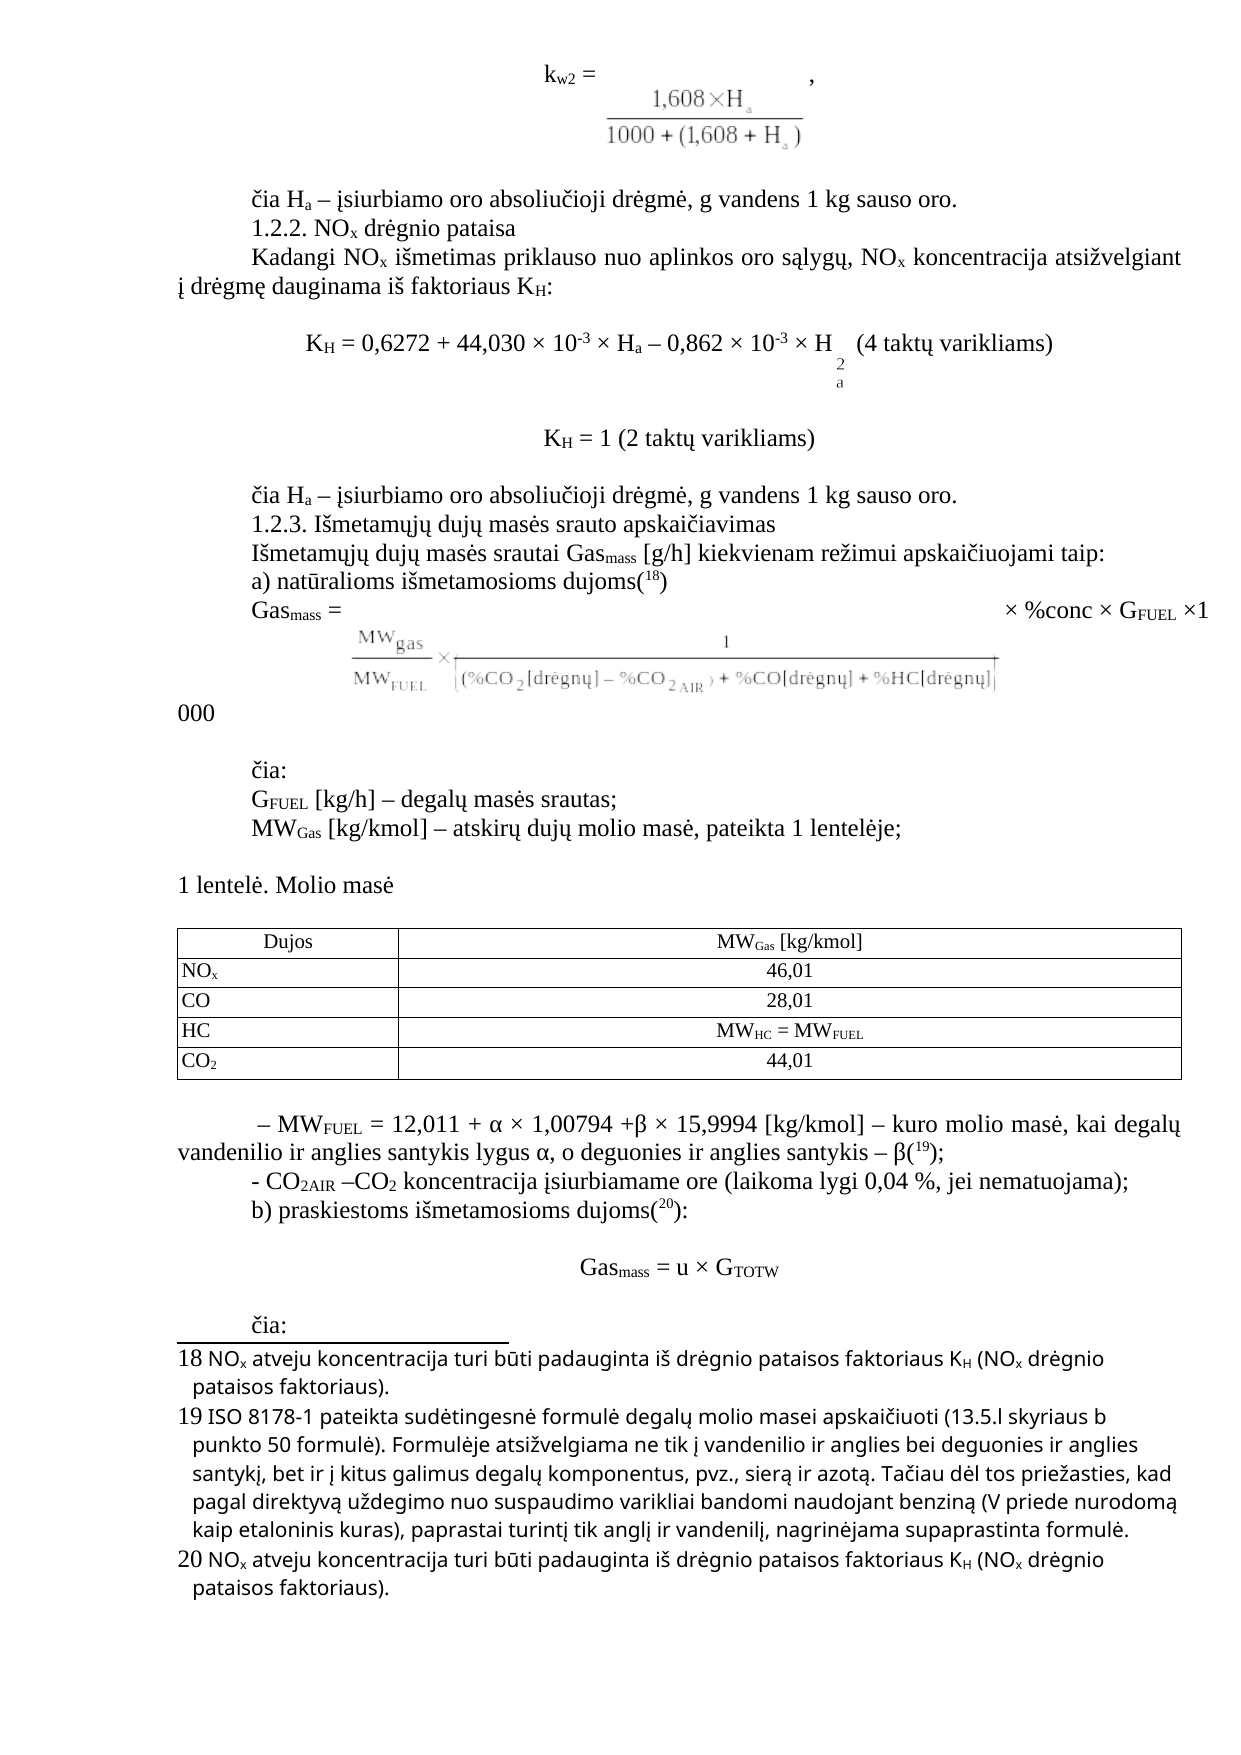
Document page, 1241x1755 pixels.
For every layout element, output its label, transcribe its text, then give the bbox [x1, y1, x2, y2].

table_cell MWHC = MWFUEL [399, 1018, 1181, 1047]
text Kadangi NOx išmetimas priklauso nuo aplinkos oro sąlygų, NOx koncentracija atsižvelgiant į drėgmę dauginama iš faktoriaus KH: [177, 242, 1181, 299]
text Gasmass = u × GTOTW [177, 1252, 1181, 1281]
table_cell HC [178, 1018, 398, 1047]
text - CO2AIR –CO2 koncentracija įsiurbiamame ore (laikoma lygi 0,04 %, jei nematuojama); [177, 1166, 1181, 1195]
table_header MWGas [kg/kmol] [399, 929, 1181, 957]
text a) natūralioms išmetamosioms dujoms() [177, 566, 1181, 595]
text KH = 0,6272 + 44,030 × 10-3 × Ha – 0,862 × 10-3 × H (4 taktų varikliams) [177, 328, 1181, 394]
text KH = 1 (2 taktų varikliams) [177, 423, 1181, 451]
text GFUEL [kg/h] – degalų masės srautas; [177, 784, 1181, 813]
text b) praskiestoms išmetamosioms dujoms(): [177, 1195, 1181, 1224]
text NOx atveju koncentracija turi būti padauginta iš drėgnio pataisos faktoriaus KH (NOx drėgnio pataisos faktoriaus). [177, 1544, 1181, 1602]
text kw2 = , [177, 59, 1181, 156]
text NOx atveju koncentracija turi būti padauginta iš drėgnio pataisos faktoriaus KH (NOx drėgnio pataisos faktoriaus). [177, 1343, 1181, 1401]
text 1.2.2. NOx drėgnio pataisa [177, 213, 1181, 242]
table_header Dujos [178, 929, 398, 957]
table_cell CO2 [178, 1048, 398, 1079]
text čia Ha – įsiurbiamo oro absoliučioji drėgmė, g vandens 1 kg sauso oro. [177, 480, 1181, 509]
text čia: [177, 1310, 1181, 1339]
table_cell 44,01 [399, 1048, 1181, 1079]
text 1.2.3. Išmetamųjų dujų masės srauto apskaičiavimas [177, 509, 1181, 538]
text Gasmass = × %conc × GFUEL ×1 000 [177, 595, 1231, 727]
text ISO 8178-1 pateikta sudėtingesnė formulė degalų molio masei apskaičiuoti (13.5.l skyriaus b punkto 50 formulė). Formulėje atsižvelgiama ne tik į vandenilio ir anglies bei deguonies ir anglies santykį, bet ir į kitus galimus degalų komponentus, pvz., sierą ir azotą. Tačiau dėl tos priežasties, kad pagal direktyvą uždegimo nuo suspaudimo varikliai bandomi naudojant benziną (V priede nurodomą kaip etaloninis kuras), paprastai turintį tik anglį ir vandenilį, nagrinėjama supaprastinta formulė. [177, 1401, 1181, 1544]
text Išmetamųjų dujų masės srautai Gasmass [g/h] kiekvienam režimui apskaičiuojami taip: [177, 538, 1181, 566]
table_cell CO [178, 988, 398, 1017]
text – MWFUEL = 12,011 + α × 1,00794 +β × 15,9994 [kg/kmol] – kuro molio masė, kai degalų vandenilio ir anglies santykis lygus α, o deguonies ir anglies santykis – β(); [177, 1109, 1181, 1166]
text MWGas [kg/kmol] – atskirų dujų molio masė, pateikta 1 lentelėje; [177, 813, 1181, 842]
text 1 lentelė. Molio masė [177, 871, 1181, 899]
table_cell 28,01 [399, 988, 1181, 1017]
text čia: [177, 756, 1181, 784]
table_cell NOx [178, 959, 398, 987]
text čia Ha – įsiurbiamo oro absoliučioji drėgmė, g vandens 1 kg sauso oro. [177, 184, 1181, 213]
table_cell 46,01 [399, 959, 1181, 987]
